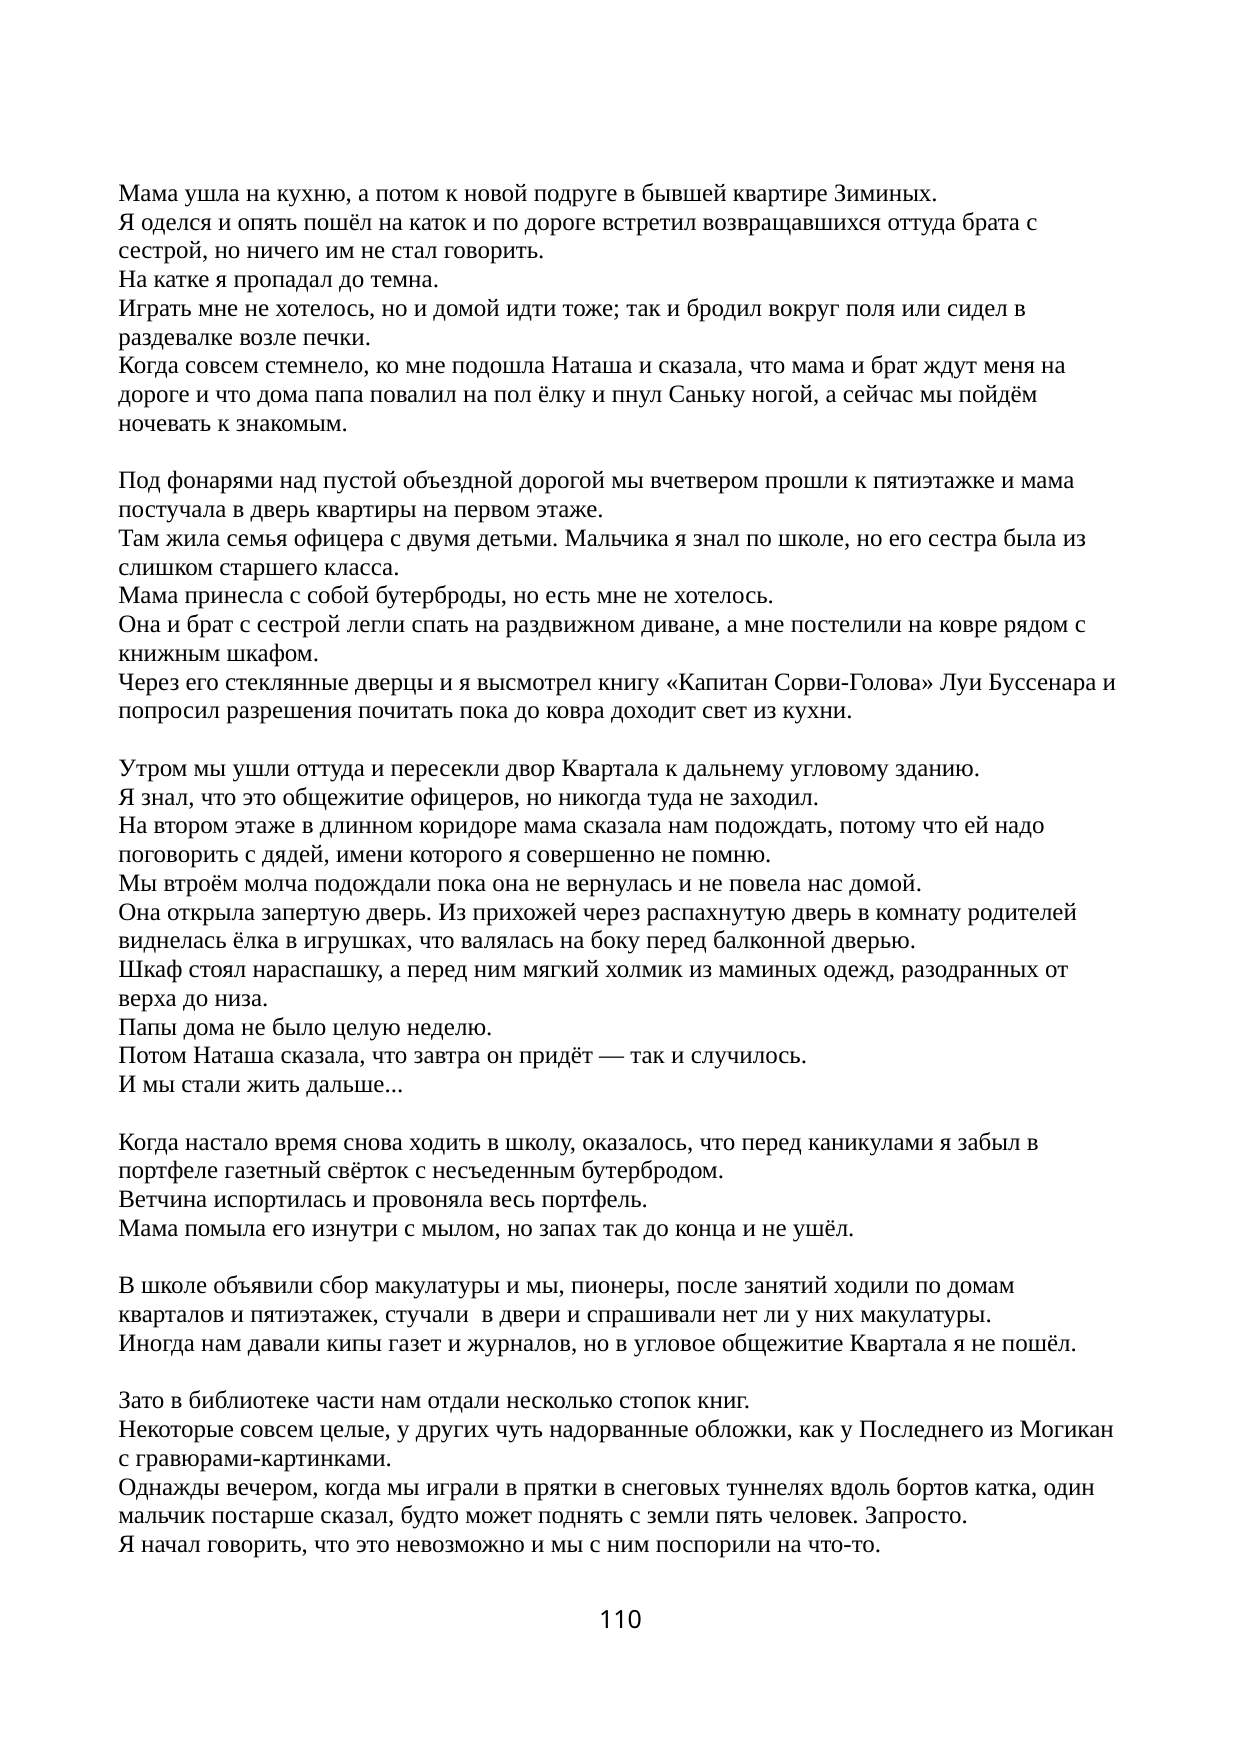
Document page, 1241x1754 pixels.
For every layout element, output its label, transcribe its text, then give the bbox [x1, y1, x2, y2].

text И мы стали жить дальше... [118, 1069, 1122, 1098]
text Шкаф стоял нараспашку, а перед ним мягкий холмик из маминых одежд, разодранных от верха до низа. [118, 954, 1122, 1012]
text Там жила семья офицера с двумя детьми. Мальчика я знал по школе, но его сестра была из слишком старшего класса. [118, 523, 1122, 581]
text Когда настало время снова ходить в школу, оказалось, что перед каникулами я забыл в портфеле газетный свёрток с несъеденным бутербродом. [118, 1127, 1122, 1184]
text Потом Наташа сказала, что завтра он придёт — так и случилось. [118, 1041, 1122, 1069]
text Она открыла запертую дверь. Из прихожей через распахнутую дверь в комнату родителей виднелась ёлка в игрушках, что валялась на боку перед балконной дверью. [118, 897, 1122, 954]
text Когда совсем стемнело, ко мне подошла Наташа и сказала, что мама и брат ждут меня на дороге и что дома папа повалил на пол ёлку и пнул Саньку ногой, а сейчас мы пойдём ночевать к знакомым. [118, 351, 1122, 437]
text На катке я пропадал до темна. [118, 264, 1122, 293]
text Мы втроём молча подождали пока она не вернулась и не повела нас домой. [118, 868, 1122, 897]
text Папы дома не было целую неделю. [118, 1012, 1122, 1041]
text Ветчина испортилась и провоняла весь портфель. [118, 1184, 1122, 1213]
text Она и брат с сестрой легли спать на раздвижном диване, а мне постелили на ковре рядом с книжным шкафом. [118, 609, 1122, 667]
text Я знал, что это общежитие офицеров, но никогда туда не заходил. [118, 782, 1122, 811]
text Зато в библиотеке части нам отдали несколько стопок книг. [118, 1386, 1122, 1414]
text Утром мы ушли оттуда и пересекли двор Квартала к дальнему угловому зданию. [118, 753, 1122, 782]
text Некоторые совсем целые, у других чуть надорванные обложки, как у Последнего из Могикан с гравюрами-картинками. [118, 1414, 1122, 1472]
text Однажды вечером, когда мы играли в прятки в снеговых туннелях вдоль бортов катка, один мальчик постарше сказал, будто может поднять с земли пять человек. Запросто. [118, 1472, 1122, 1529]
text Мама ушла на кухню, а потом к новой подруге в бывшей квартире Зиминых. [118, 178, 1122, 207]
text Мама помыла его изнутри с мылом, но запах так до конца и не ушёл. [118, 1213, 1122, 1242]
text На втором этаже в длинном коридоре мама сказала нам подождать, потому что ей надо поговорить с дядей, имени которого я совершенно не помню. [118, 811, 1122, 868]
text В школе объявили сбор макулатуры и мы, пионеры, после занятий ходили по домам кварталов и пятиэтажек, стучали в двери и спрашивали нет ли у них макулатуры. [118, 1271, 1122, 1328]
text Под фонарями над пустой объездной дорогой мы вчетвером прошли к пятиэтажке и мама постучала в дверь квартиры на первом этаже. [118, 466, 1122, 523]
text Я начал говорить, что это невозможно и мы с ним поспорили на что-то. [118, 1529, 1122, 1558]
text Я оделся и опять пошёл на каток и по дороге встретил возвращавшихся оттуда брата с сестрой, но ничего им не стал говорить. [118, 207, 1122, 264]
text Иногда нам давали кипы газет и журналов, но в угловое общежитие Квартала я не пошёл. [118, 1328, 1122, 1357]
text Через его стеклянные дверцы и я высмотрел книгу «Капитан Сорви-Голова» Луи Буссенара и попросил разрешения почитать пока до ковра доходит свет из кухни. [118, 667, 1122, 724]
text Играть мне не хотелось, но и домой идти тоже; так и бродил вокруг поля или сидел в раздевалке возле печки. [118, 293, 1122, 351]
text Мама принесла с собой бутерброды, но есть мне не хотелось. [118, 581, 1122, 609]
